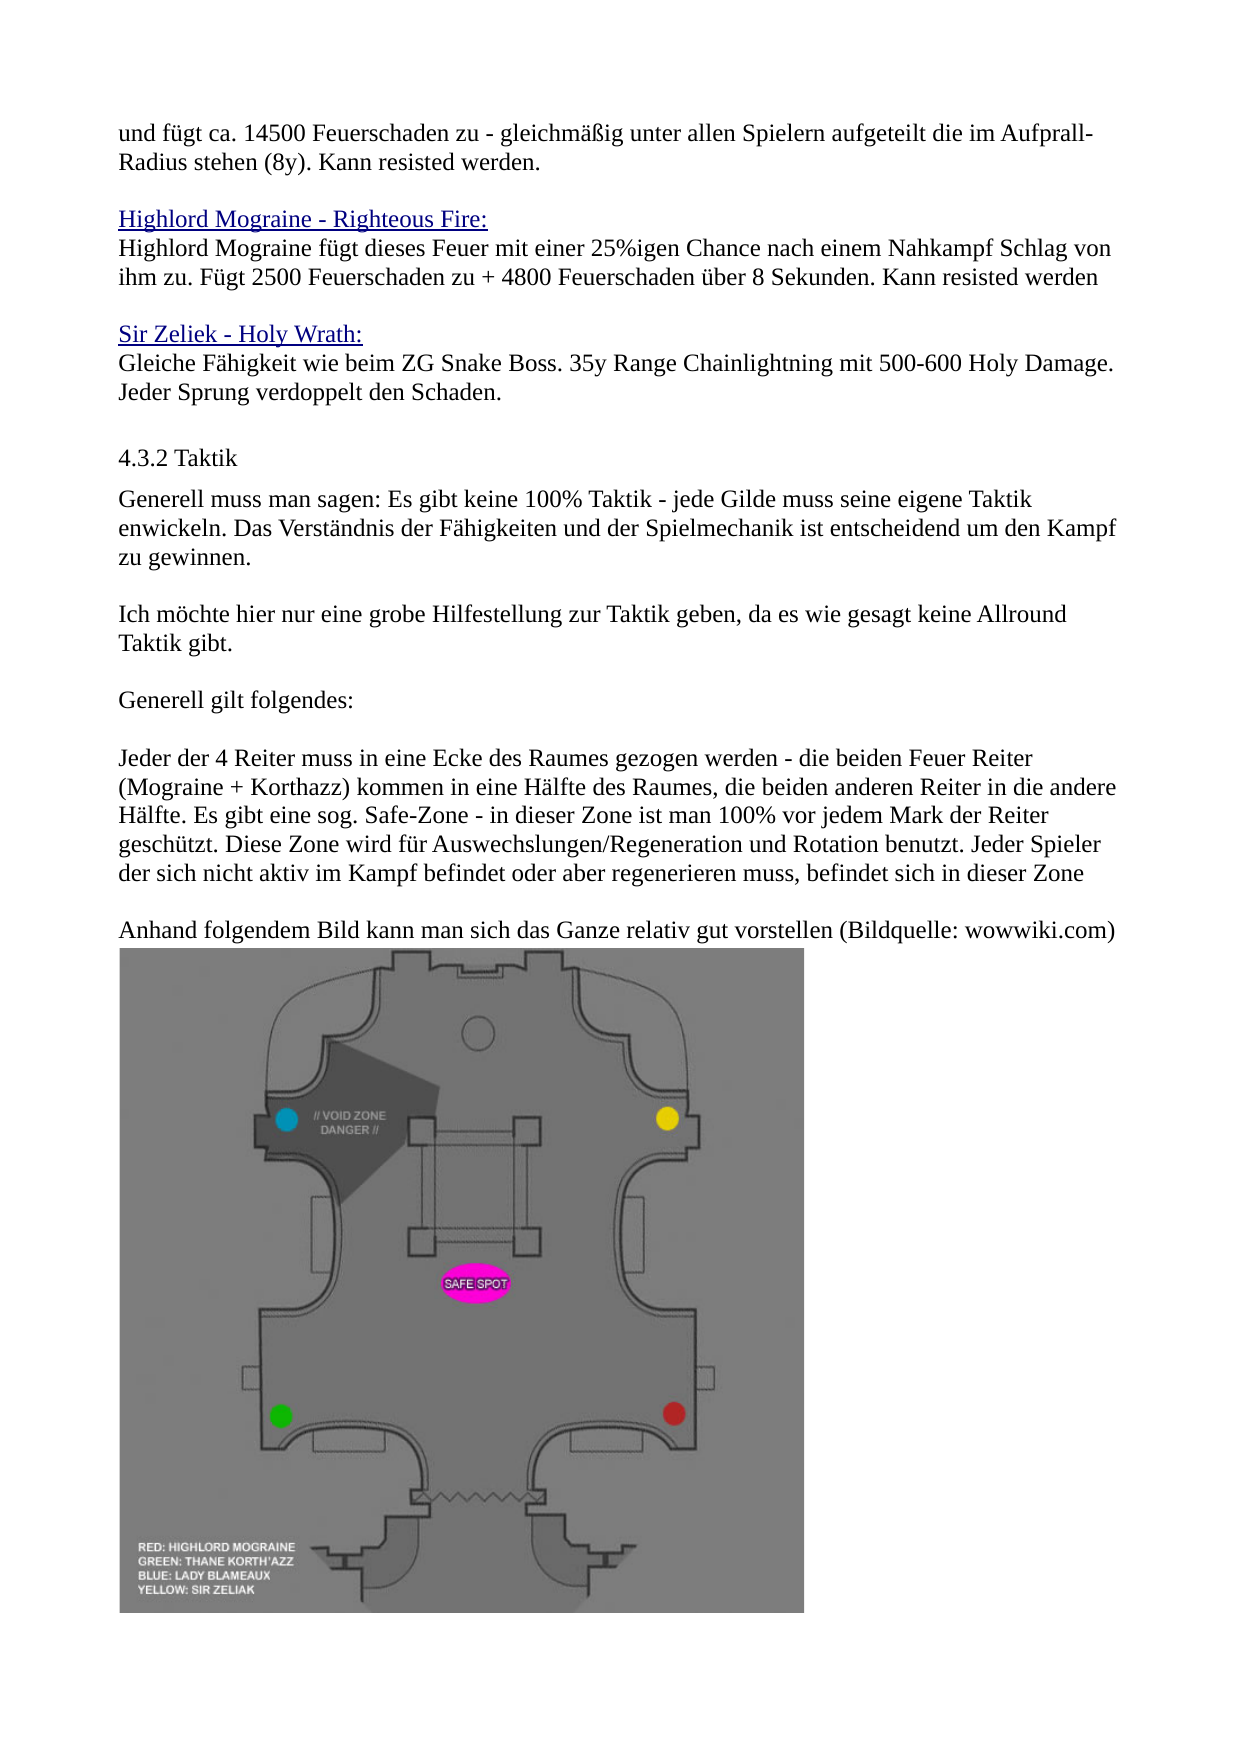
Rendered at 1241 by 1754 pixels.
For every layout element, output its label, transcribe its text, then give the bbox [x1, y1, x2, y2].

text und fügt ca. 14500 Feuerschaden zu - gleichmäßig unter allen Spielern aufgeteilt die im Aufprall-Radius stehen (8y). Kann resisted werden. Highlord Mograine - Righteous Fire: Highlord Mograine fügt dieses Feuer mit einer 25%igen Chance nach einem Nahkampf Schlag von ihm zu. Fügt 2500 Feuerschaden zu + 4800 Feuerschaden über 8 Sekunden. Kann resisted werden Sir Zeliek - Holy Wrath: Gleiche Fähigkeit wie beim ZG Snake Boss. 35y Range Chainlightning mit 500-600 Holy Damage. Jeder Sprung verdoppelt den Schaden. [118, 118, 1122, 406]
text Generell muss man sagen: Es gibt keine 100% Taktik - jede Gilde muss seine eigene Taktik enwickeln. Das Verständnis der Fähigkeiten und der Spielmechanik ist entscheidend um den Kampf zu gewinnen. Ich möchte hier nur eine grobe Hilfestellung zur Taktik geben, da es wie gesagt keine Allround Taktik gibt. Generell gilt folgendes: Jeder der 4 Reiter muss in eine Ecke des Raumes gezogen werden - die beiden Feuer Reiter (Mograine + Korthazz) kommen in eine Hälfte des Raumes, die beiden anderen Reiter in die andere Hälfte. Es gibt eine sog. Safe-Zone - in dieser Zone ist man 100% vor jedem Mark der Reiter geschützt. Diese Zone wird für Auswechslungen/Regeneration und Rotation benutzt. Jeder Spieler der sich nicht aktiv im Kampf befindet oder aber regenerieren muss, befindet sich in dieser Zone Anhand folgendem Bild kann man sich das Ganze relativ gut vorstellen (Bildquelle: wowwiki.com) [118, 484, 1122, 944]
picture [119, 948, 805, 1613]
subtitle 4.3.2 Taktik [118, 443, 1122, 472]
